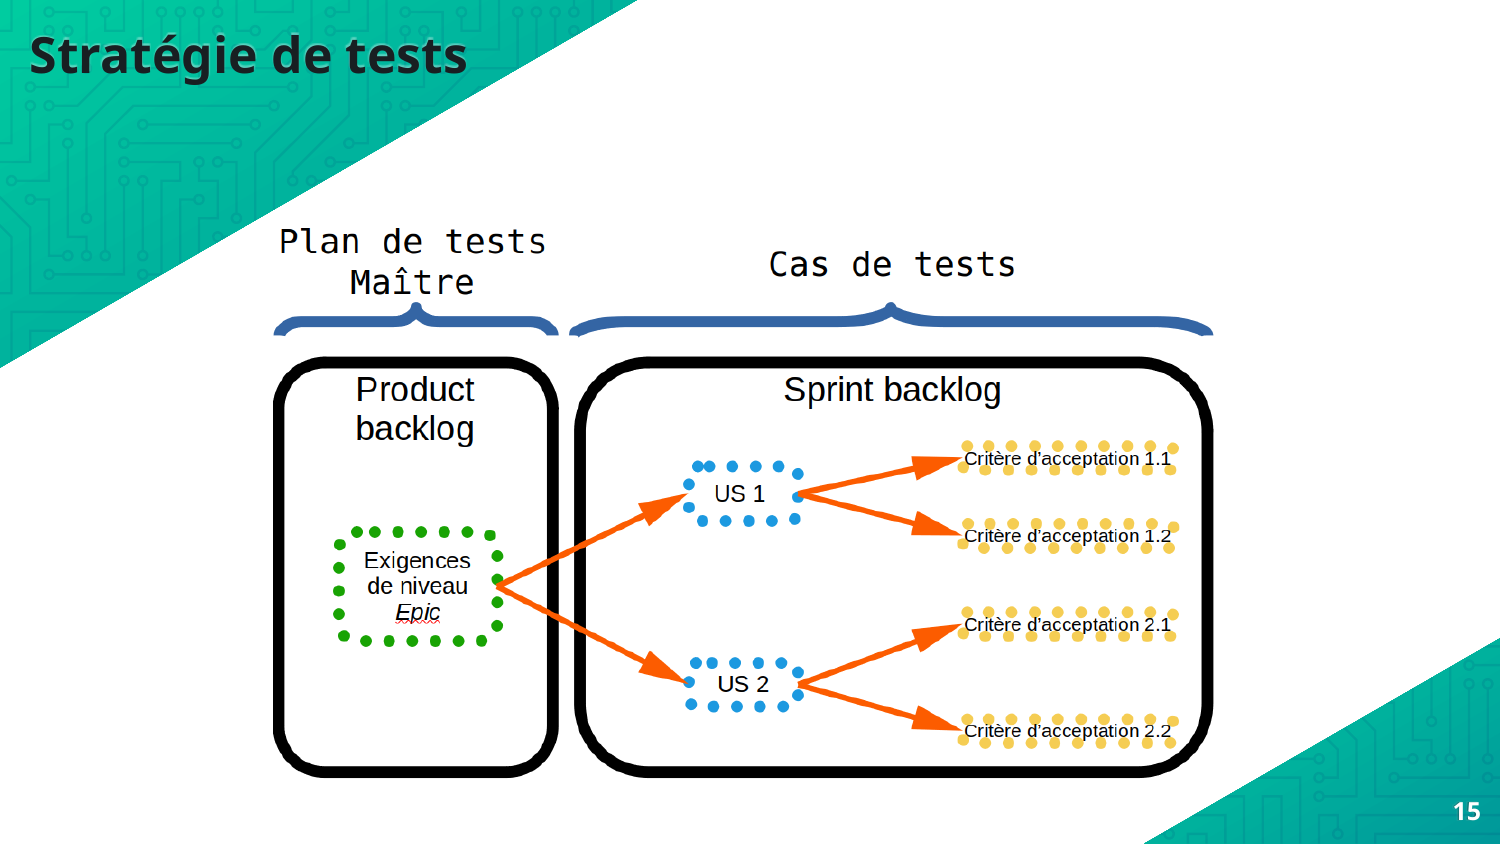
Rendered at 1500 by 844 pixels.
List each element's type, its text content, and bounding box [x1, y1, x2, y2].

title Stratégie de tests [29, 29, 1249, 88]
slide_number [1391, 779, 1482, 844]
picture [273, 224, 1217, 781]
